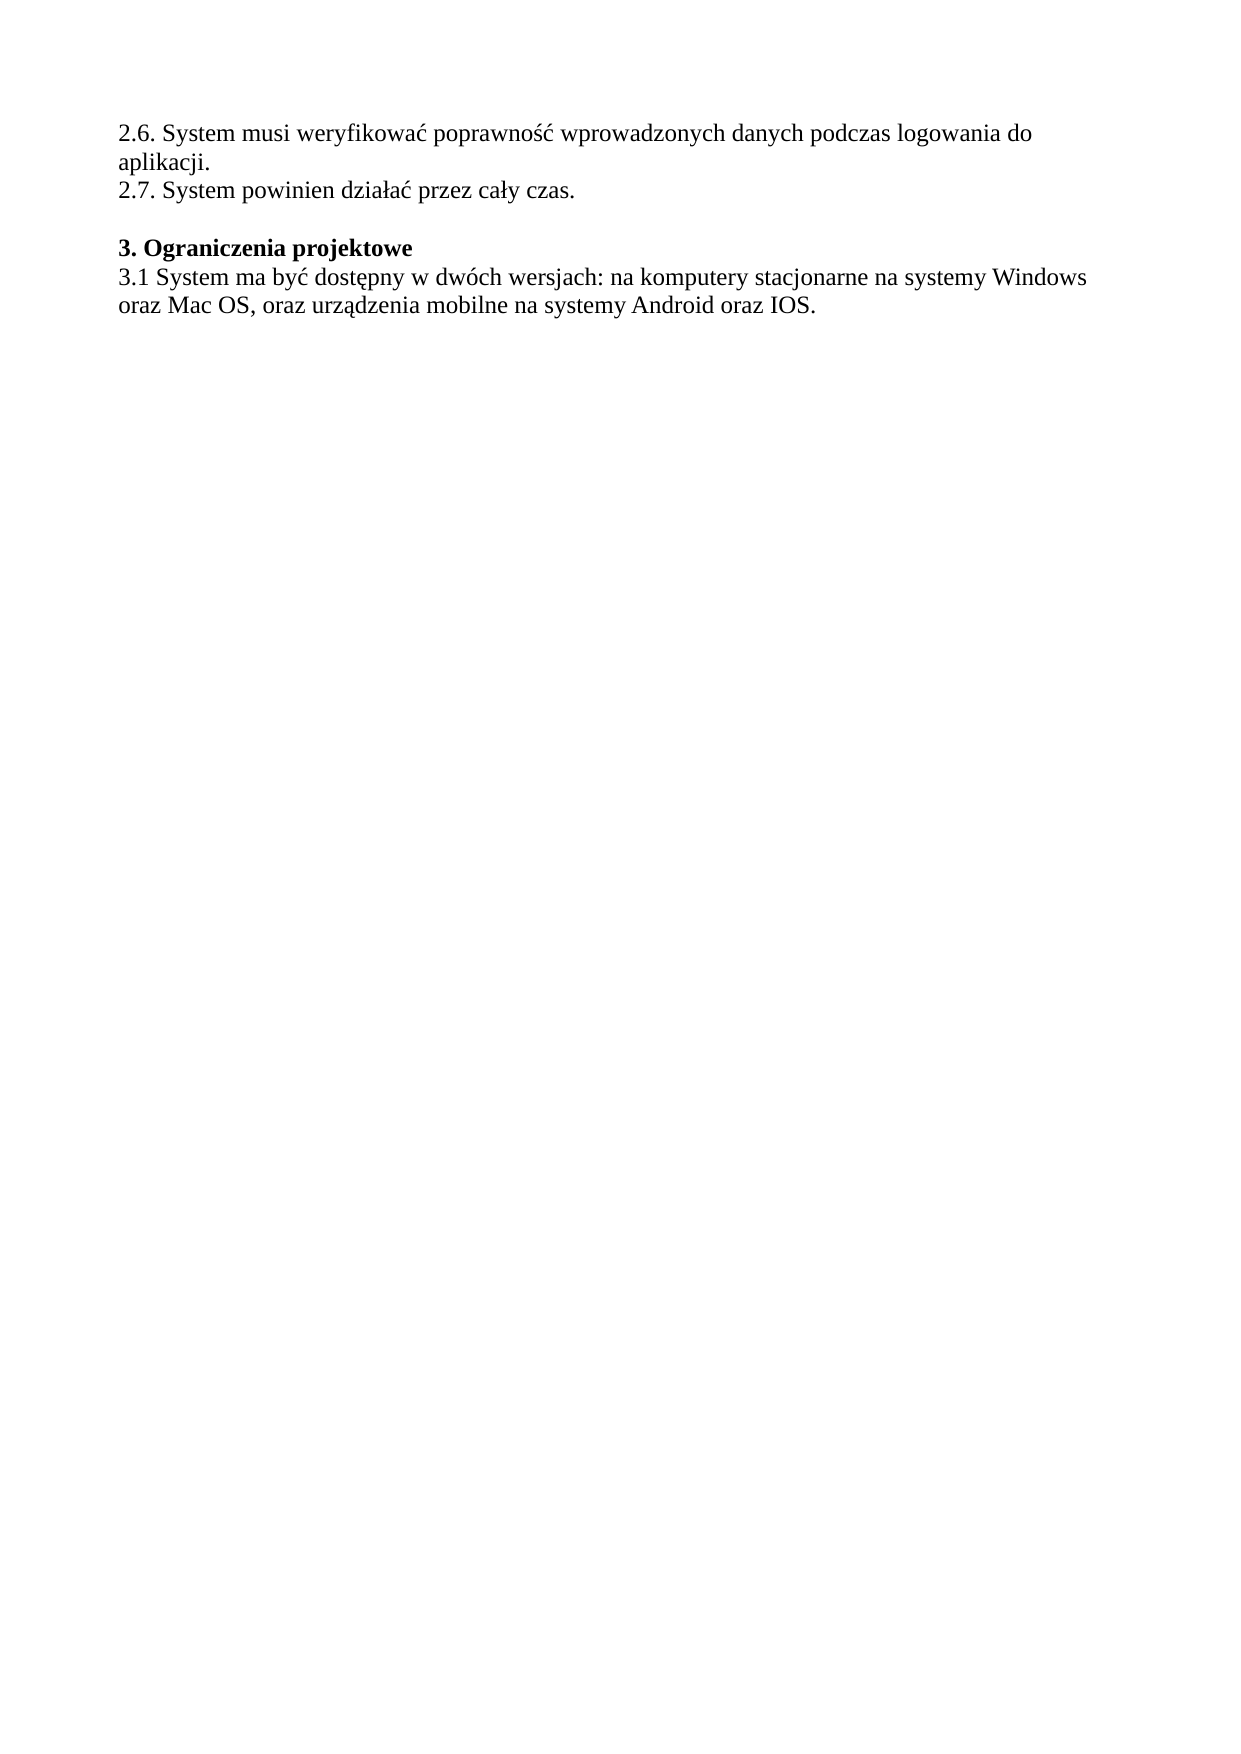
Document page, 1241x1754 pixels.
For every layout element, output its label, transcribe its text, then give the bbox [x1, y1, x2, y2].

text 2.6. System musi weryfikować poprawność wprowadzonych danych podczas logowania do aplikacji. 2.7. System powinien działać przez cały czas. 3. Ograniczenia projektowe 3.1 System ma być dostępny w dwóch wersjach: na komputery stacjonarne na systemy Windows oraz Mac OS, oraz urządzenia mobilne na systemy Android oraz IOS. [118, 118, 1122, 319]
